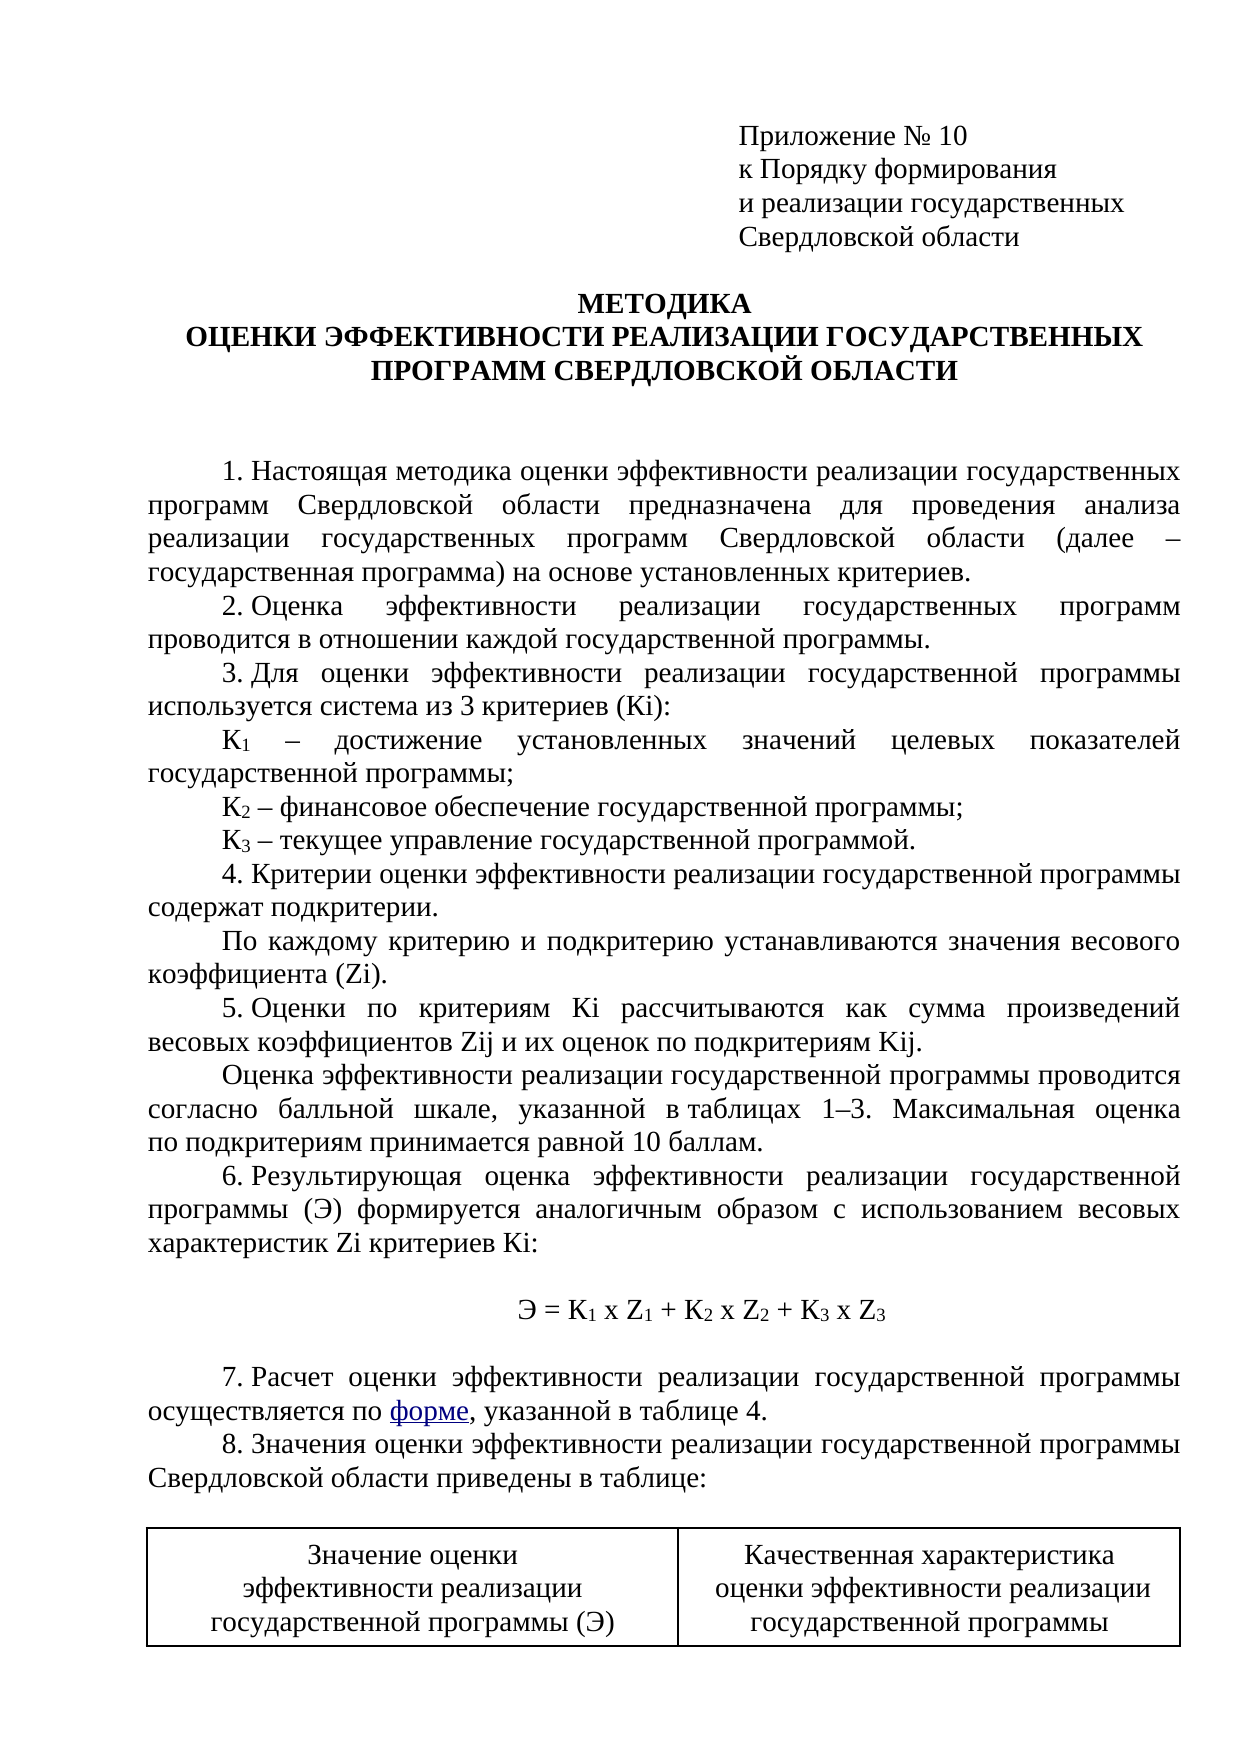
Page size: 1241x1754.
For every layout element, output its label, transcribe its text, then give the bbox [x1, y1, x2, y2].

text 4. Критерии оценки эффективности реализации государственной программы содержат подкритерии. [148, 856, 1181, 923]
text к Порядку формирования и реализации государственных [738, 152, 1181, 219]
text К1 – достижение установленных значений целевых показателей государственной программы; [148, 722, 1181, 789]
table_header Значение оценки эффективности реализации государственной программы (Э) [148, 1529, 677, 1645]
text 6. Результирующая оценка эффективности реализации государственной программы (Э) формируется аналогичным образом с использованием весовых характеристик Zi критериев Кi: [148, 1158, 1181, 1258]
text 2. Оценка эффективности реализации государственных программ проводится в отношении каждой государственной программы. [148, 588, 1181, 655]
text МЕТОДИКА [148, 286, 1181, 319]
text Оценка эффективности реализации государственной программы проводится согласно балльной шкале, указанной в таблицах 1–3. Максимальная оценка по подкритериям принимается равной 10 баллам. [148, 1057, 1181, 1158]
table_header Качественная характеристика оценки эффективности реализации государственной программы [679, 1529, 1179, 1645]
text К3 – текущее управление государственной программой. [148, 822, 1181, 856]
text 7. Расчет оценки эффективности реализации государственной программы осуществляется по форме, указанной в таблице 4. [148, 1359, 1181, 1426]
text Свердловской области [148, 219, 1181, 252]
text ОЦЕНКИ ЭФФЕКТИВНОСТИ РЕАЛИЗАЦИИ ГОСУДАРСТВЕННЫХ ПРОГРАММ СВЕРДЛОВСКОЙ ОБЛАСТИ [148, 319, 1181, 386]
text По каждому критерию и подкритерию устанавливаются значения весового коэффициента (Zi). [148, 923, 1181, 990]
text 1. Настоящая методика оценки эффективности реализации государственных программ Свердловской области предназначена для проведения анализа реализации государственных программ Свердловской области (далее – государственная программа) на основе установленных критериев. [148, 453, 1181, 588]
text Э = К1 x Z1 + К2 x Z2 + К3 x Z3 [148, 1292, 1181, 1326]
text Приложение № 10 [148, 118, 1181, 152]
text 5. Оценки по критериям Кi рассчитываются как сумма произведений весовых коэффициентов Zij и их оценок по подкритериям Kij. [148, 990, 1181, 1057]
text К2 – финансовое обеспечение государственной программы; [148, 789, 1181, 822]
text 8. Значения оценки эффективности реализации государственной программы Свердловской области приведены в таблице: [148, 1426, 1181, 1493]
text 3. Для оценки эффективности реализации государственной программы используется система из 3 критериев (Кi): [148, 655, 1181, 722]
